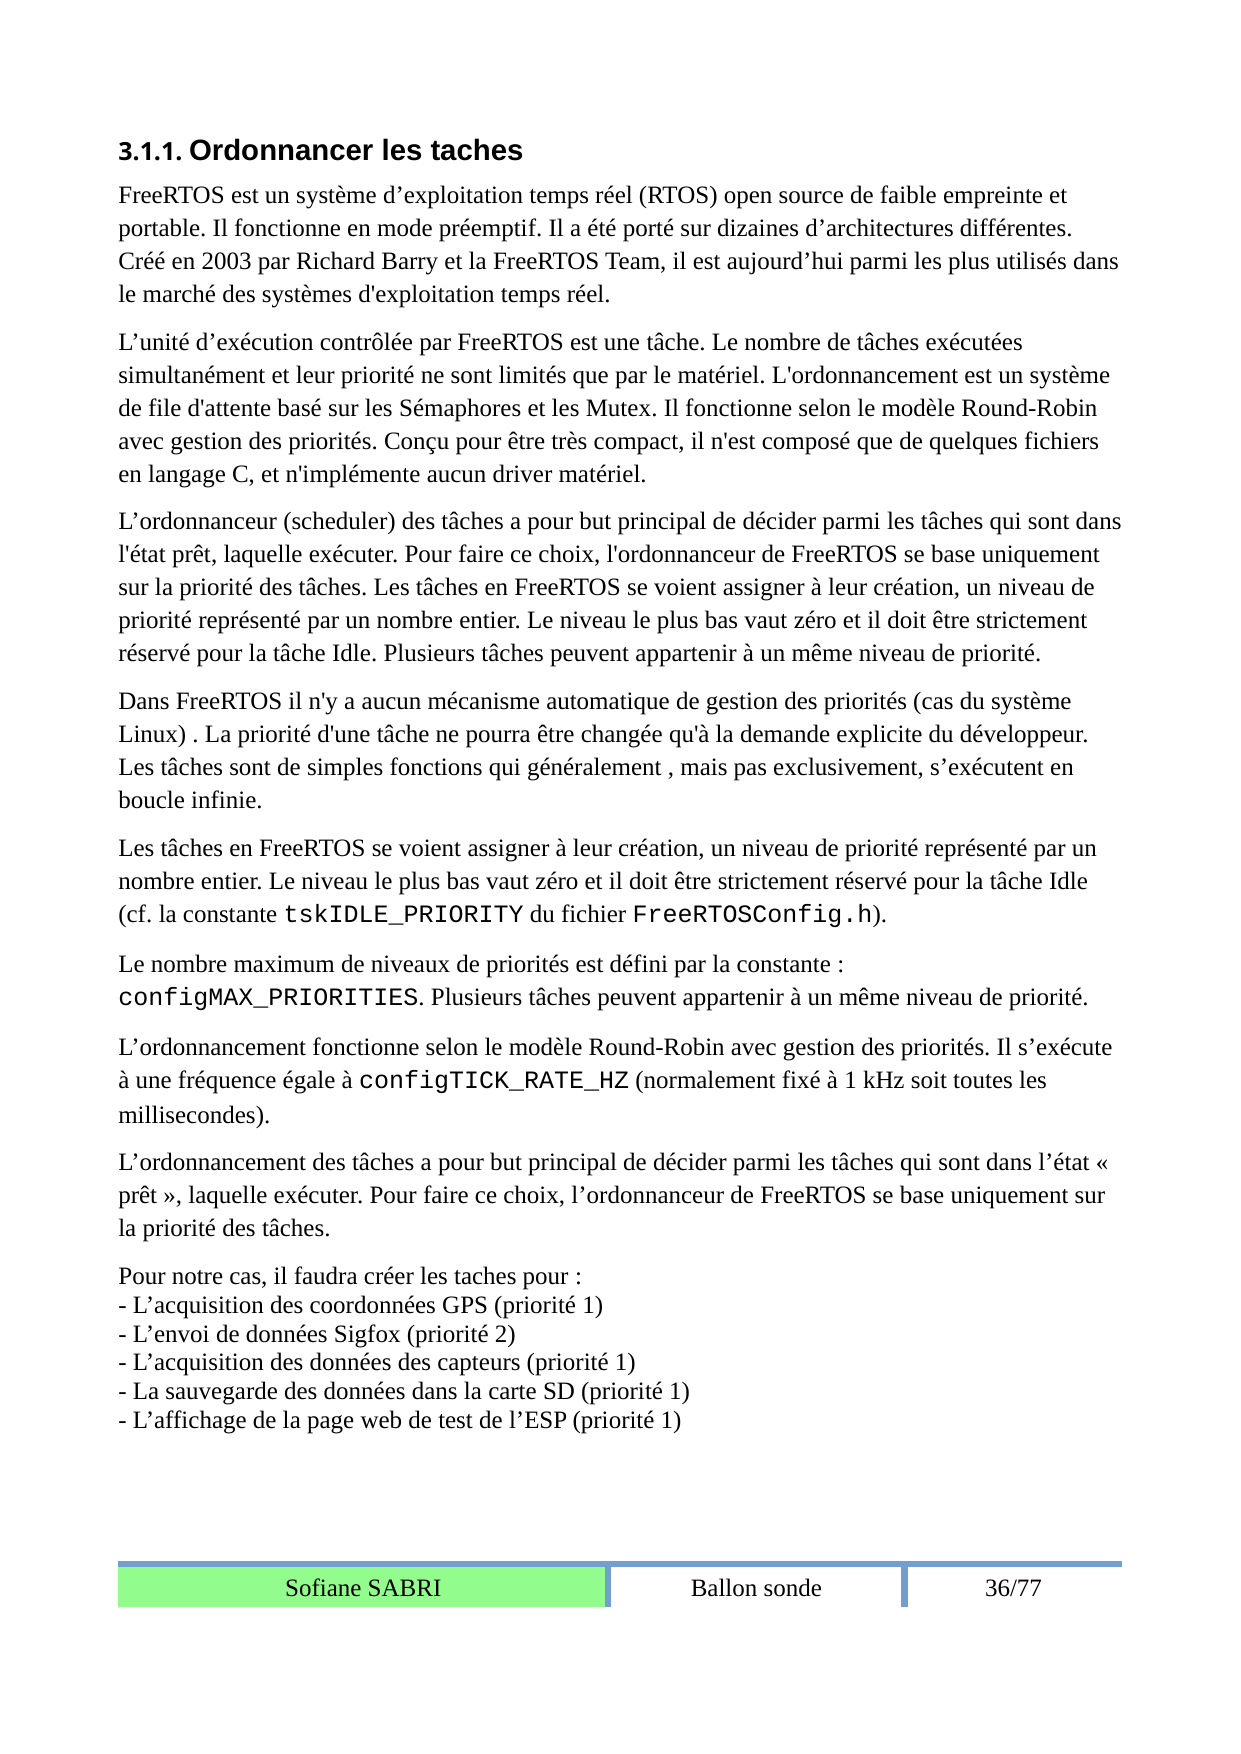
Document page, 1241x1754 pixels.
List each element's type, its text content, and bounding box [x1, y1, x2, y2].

text - L’acquisition des coordonnées GPS (priorité 1) [118, 1290, 1122, 1319]
text L’ordonnanceur (scheduler) des tâches a pour but principal de décider parmi les tâches qui sont dans l'état prêt, laquelle exécuter. Pour faire ce choix, l'ordonnanceur de FreeRTOS se base uniquement sur la priorité des tâches. Les tâches en FreeRTOS se voient assigner à leur création, un niveau de priorité représenté par un nombre entier. Le niveau le plus bas vaut zéro et il doit être strictement réservé pour la tâche Idle. Plusieurs tâches peuvent appartenir à un même niveau de priorité. [118, 506, 1122, 667]
text - L’acquisition des données des capteurs (priorité 1) [118, 1347, 1122, 1376]
text FreeRTOS est un système d’exploitation temps réel (RTOS) open source de faible empreinte et portable. Il fonctionne en mode préemptif. Il a été porté sur dizaines d’architectures différentes. Créé en 2003 par Richard Barry et la FreeRTOS Team, il est aujourd’hui parmi les plus utilisés dans le marché des systèmes d'exploitation temps réel. [118, 180, 1122, 308]
text L’ordonnancement fonctionne selon le modèle Round-Robin avec gestion des priorités. Il s’exécute à une fréquence égale à configTICK_RATE_HZ (normalement fixé à 1 kHz soit toutes les millisecondes). [118, 1032, 1122, 1129]
text L’ordonnancement des tâches a pour but principal de décider parmi les tâches qui sont dans l’état « prêt », laquelle exécuter. Pour faire ce choix, l’ordonnanceur de FreeRTOS se base uniquement sur la priorité des tâches. [118, 1147, 1122, 1242]
text L’unité d’exécution contrôlée par FreeRTOS est une tâche. Le nombre de tâches exécutées simultanément et leur priorité ne sont limités que par le matériel. L'ordonnancement est un système de file d'attente basé sur les Sémaphores et les Mutex. Il fonctionne selon le modèle Round-Robin avec gestion des priorités. Conçu pour être très compact, il n'est composé que de quelques fichiers en langage C, et n'implémente aucun driver matériel. [118, 327, 1122, 487]
text Les tâches en FreeRTOS se voient assigner à leur création, un niveau de priorité représenté par un nombre entier. Le niveau le plus bas vaut zéro et il doit être strictement réservé pour la tâche Idle (cf. la constante tskIDLE_PRIORITY du fichier FreeRTOSConfig.h). [118, 833, 1122, 929]
text - La sauvegarde des données dans la carte SD (priorité 1) [118, 1376, 1122, 1405]
text - L’affichage de la page web de test de l’ESP (priorité 1) [118, 1405, 1122, 1434]
text Le nombre maximum de niveaux de priorités est défini par la constante : configMAX_PRIORITIES. Plusieurs tâches peuvent appartenir à un même niveau de priorité. [118, 949, 1122, 1013]
text Dans FreeRTOS il n'y a aucun mécanisme automatique de gestion des priorités (cas du système Linux) . La priorité d'une tâche ne pourra être changée qu'à la demande explicite du développeur. Les tâches sont de simples fonctions qui généralement , mais pas exclusivement, s’exécutent en boucle infinie. [118, 686, 1122, 814]
text Pour notre cas, il faudra créer les taches pour : [118, 1261, 1122, 1290]
text - L’envoi de données Sigfox (priorité 2) [118, 1319, 1122, 1347]
subtitle Ordonnancer les taches [118, 133, 1122, 167]
